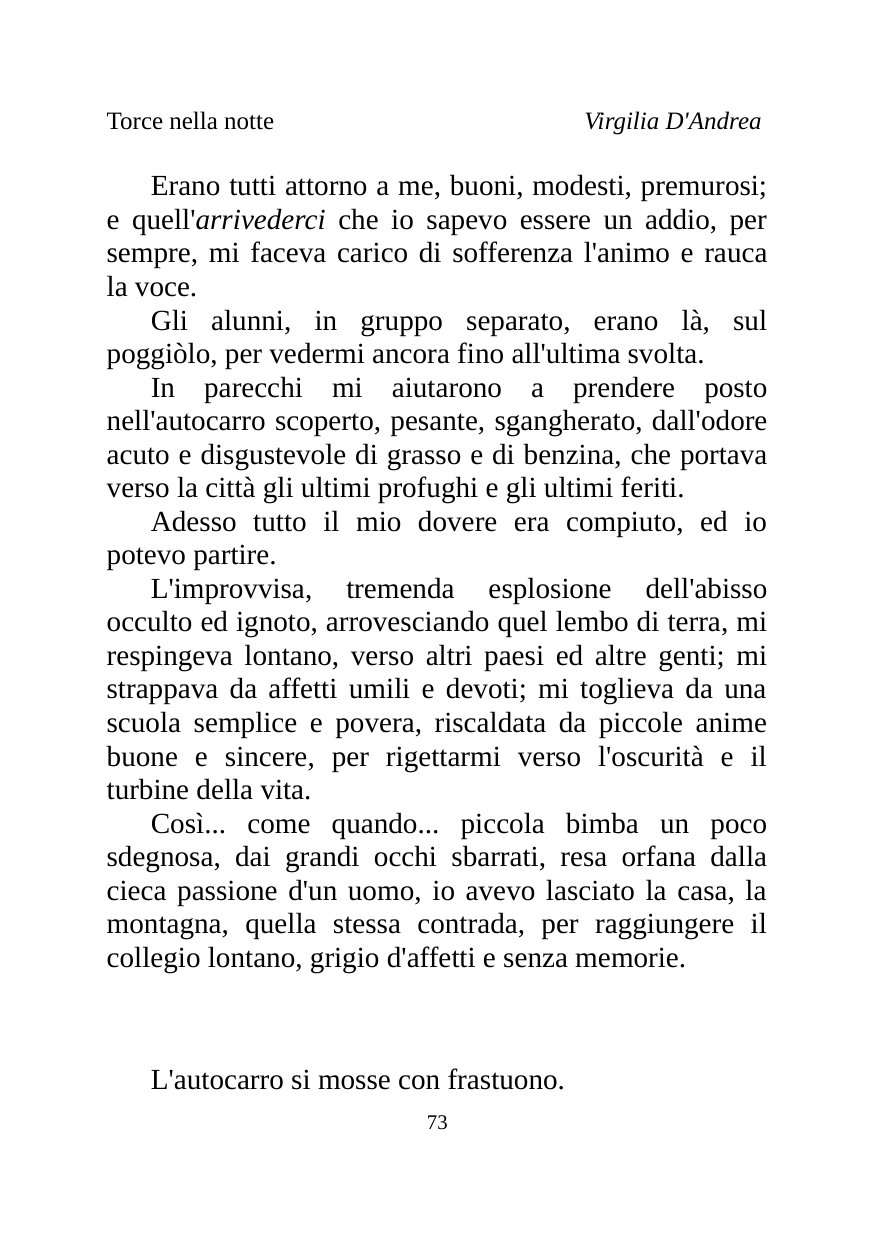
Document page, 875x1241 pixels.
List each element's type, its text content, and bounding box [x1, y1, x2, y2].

text Gli alunni, in gruppo separato, erano là, sul poggiòlo, per vedermi ancora fino all'ultima svolta. [106, 303, 768, 370]
text Così... come quando... piccola bimba un poco sdegnosa, dai grandi occhi sbarrati, resa orfana dalla cieca passione d'un uomo, io avevo lasciato la casa, la montagna, quella stessa contrada, per raggiungere il collegio lontano, grigio d'affetti e senza memorie. [106, 806, 768, 973]
text Adesso tutto il mio dovere era compiuto, ed io potevo partire. [106, 504, 768, 571]
text Erano tutti attorno a me, buoni, modesti, premurosi; e quell'arrivederci che io sapevo essere un addio, per sempre, mi faceva carico di sofferenza l'animo e rauca la voce. [106, 168, 768, 303]
text L'improvvisa, tremenda esplosione dell'abisso occulto ed ignoto, arrovesciando quel lembo di terra, mi respingeva lontano, verso altri paesi ed altre genti; mi strappava da affetti umili e devoti; mi toglieva da una scuola semplice e povera, riscaldata da piccole anime buone e sincere, per rigettarmi verso l'oscurità e il turbine della vita. [106, 571, 768, 806]
text In parecchi mi aiutarono a prendere posto nell'autocarro scoperto, pesante, sgangherato, dall'odore acuto e disgustevole di grasso e di benzina, che portava verso la città gli ultimi profughi e gli ultimi feriti. [106, 370, 768, 504]
text L'autocarro si mosse con frastuono. [106, 1062, 768, 1096]
